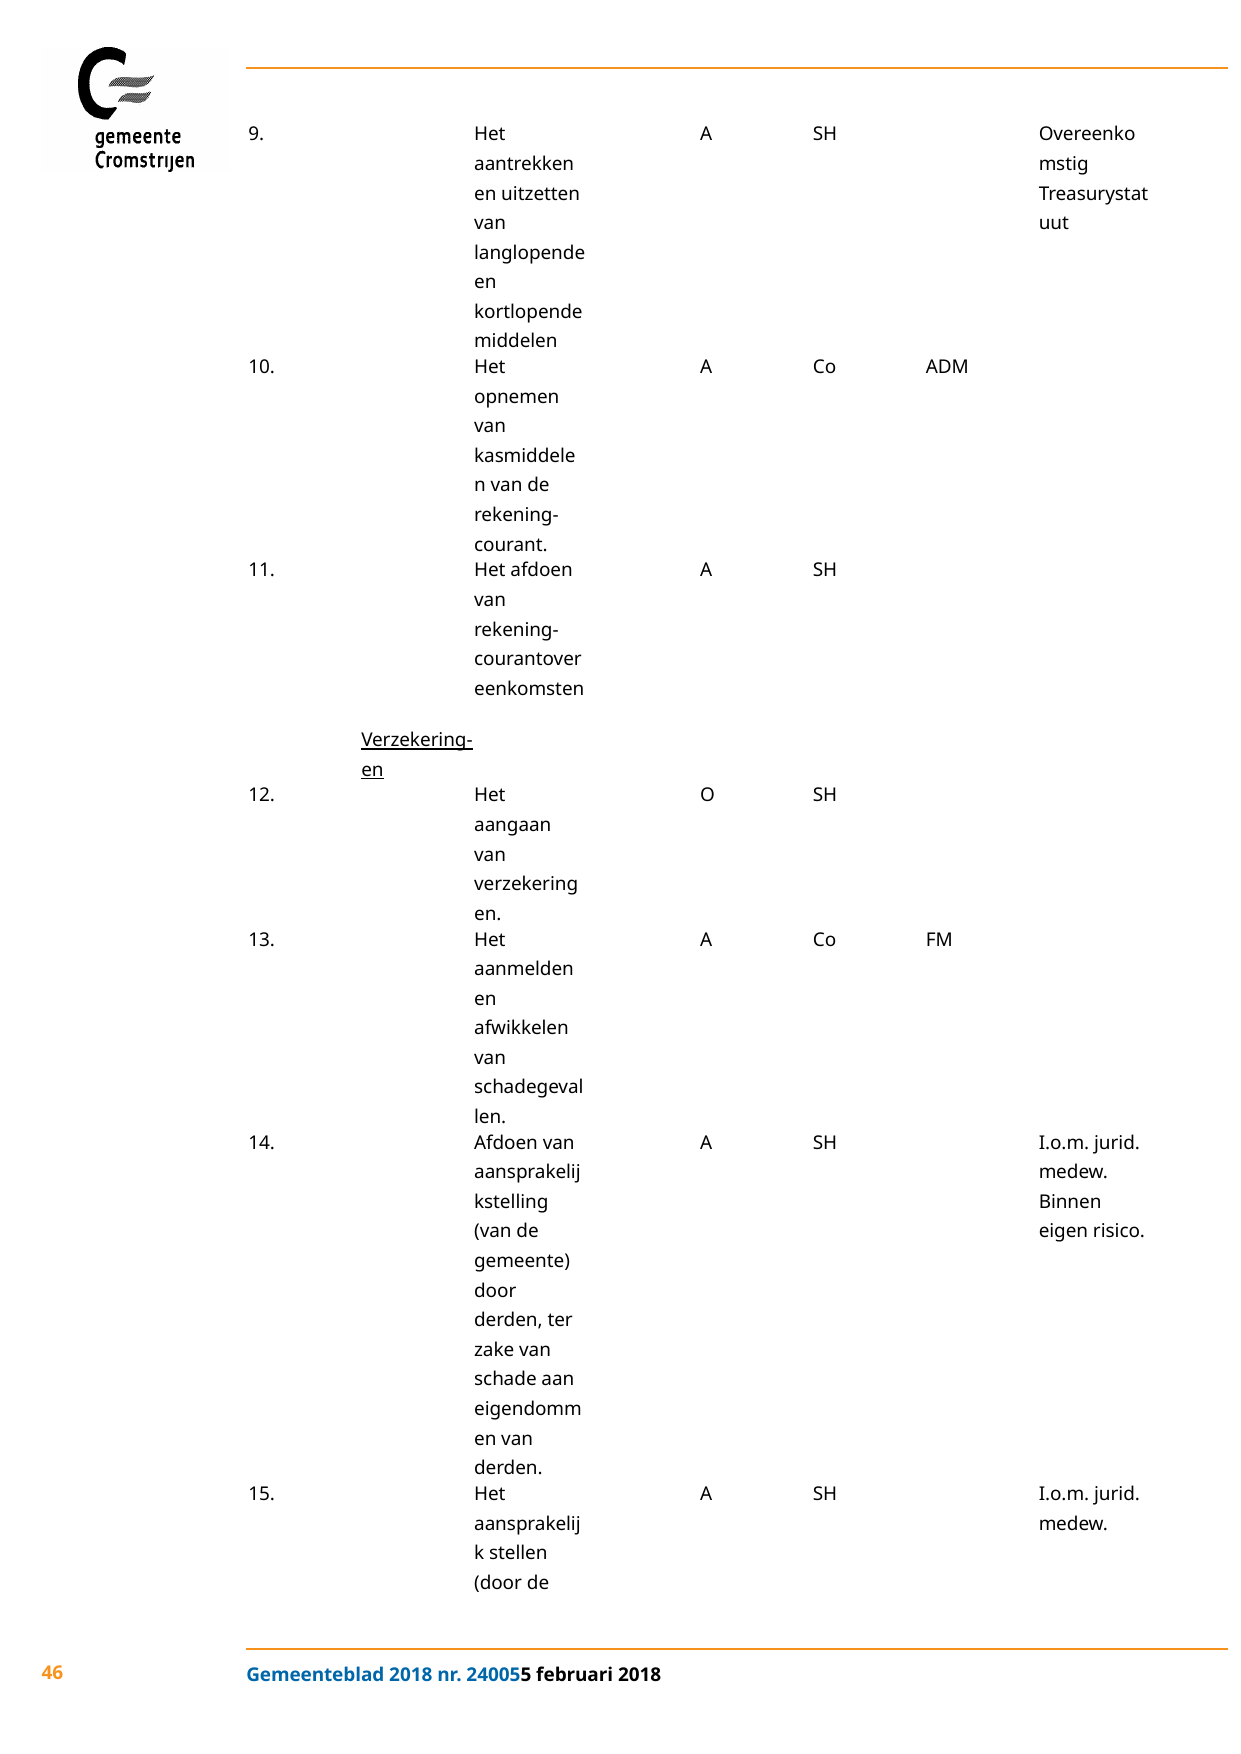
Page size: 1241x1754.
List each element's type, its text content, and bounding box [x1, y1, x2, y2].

table_cell I.o.m. jurid. medew. [1039, 1480, 1152, 1594]
table_cell [700, 726, 813, 782]
table_cell [926, 557, 1038, 701]
picture [41, 47, 231, 172]
table_cell [361, 701, 474, 726]
table_cell Co [813, 353, 926, 557]
table_cell [361, 353, 474, 557]
table_cell [587, 1129, 700, 1480]
table_cell 12. [248, 782, 361, 926]
table_cell [587, 557, 700, 701]
table_cell SH [813, 1480, 926, 1594]
table_cell 11. [248, 557, 361, 701]
table_cell Overeenkomstig Treasurystatuut [1039, 121, 1152, 353]
table_cell Verzekering-en [361, 726, 474, 782]
table_cell SH [813, 557, 926, 701]
table_cell Het afdoen van rekening-courantovereenkomsten [474, 557, 587, 701]
table_cell [361, 782, 474, 926]
table_cell [248, 726, 361, 782]
table_cell [1039, 782, 1152, 926]
table_cell [926, 701, 1038, 726]
table_cell [587, 95, 700, 121]
table_cell [1039, 353, 1152, 557]
table_cell [587, 121, 700, 353]
table_cell [926, 1480, 1038, 1594]
table_cell [587, 353, 700, 557]
table_cell 14. [248, 1129, 361, 1480]
table_cell A [700, 926, 813, 1129]
table_cell A [700, 1480, 813, 1594]
table_cell [361, 95, 474, 121]
table_cell SH [813, 782, 926, 926]
table_cell [926, 726, 1038, 782]
table_cell O [700, 782, 813, 926]
table_cell SH [813, 121, 926, 353]
table_cell [926, 121, 1038, 353]
table_cell [1039, 726, 1152, 782]
table_cell [587, 926, 700, 1129]
table_cell Het opnemen van kasmiddelen van de rekening-courant. [474, 353, 587, 557]
table_cell Het aanmelden en afwikkelen van schadegevallen. [474, 926, 587, 1129]
table_cell [474, 726, 587, 782]
table_cell [248, 95, 361, 121]
table_cell [700, 701, 813, 726]
table_cell [587, 1480, 700, 1594]
table_cell [813, 701, 926, 726]
table_cell Afdoen van aansprakelijkstelling (van de gemeente) door derden, ter zake van schade aan eigendommen van derden. [474, 1129, 587, 1480]
table_cell [361, 121, 474, 353]
table_cell Co [813, 926, 926, 1129]
table_cell [1039, 95, 1152, 121]
table_cell A [700, 353, 813, 557]
table_cell 13. [248, 926, 361, 1129]
table_cell Het aantrekken en uitzetten van langlopende en kortlopende middelen [474, 121, 587, 353]
table_cell A [700, 1129, 813, 1480]
table_cell [474, 701, 587, 726]
table_cell 10. [248, 353, 361, 557]
table_cell [926, 1129, 1038, 1480]
table_cell Het aangaan van verzekeringen. [474, 782, 587, 926]
table_cell [1039, 701, 1152, 726]
table_cell [361, 1480, 474, 1594]
table_cell A [700, 121, 813, 353]
table_cell [361, 1129, 474, 1480]
table_cell A [700, 557, 813, 701]
table_cell [926, 95, 1038, 121]
table_cell 15. [248, 1480, 361, 1594]
table_cell [813, 95, 926, 121]
table_cell [587, 701, 700, 726]
table_cell [700, 95, 813, 121]
table_cell I.o.m. jurid. medew. Binnen eigen risico. [1039, 1129, 1152, 1480]
table_cell [474, 95, 587, 121]
table_cell Het aansprakelijk stellen (door de [474, 1480, 587, 1594]
table_cell [1039, 557, 1152, 701]
table_cell [1039, 926, 1152, 1129]
table_cell 9. [248, 121, 361, 353]
table_cell SH [813, 1129, 926, 1480]
table_cell FM [926, 926, 1038, 1129]
table_cell [248, 701, 361, 726]
table_cell [361, 926, 474, 1129]
table_cell [587, 782, 700, 926]
table_cell [587, 726, 700, 782]
table_cell [813, 726, 926, 782]
table_cell ADM [926, 353, 1038, 557]
table_cell [926, 782, 1038, 926]
table_cell [361, 557, 474, 701]
